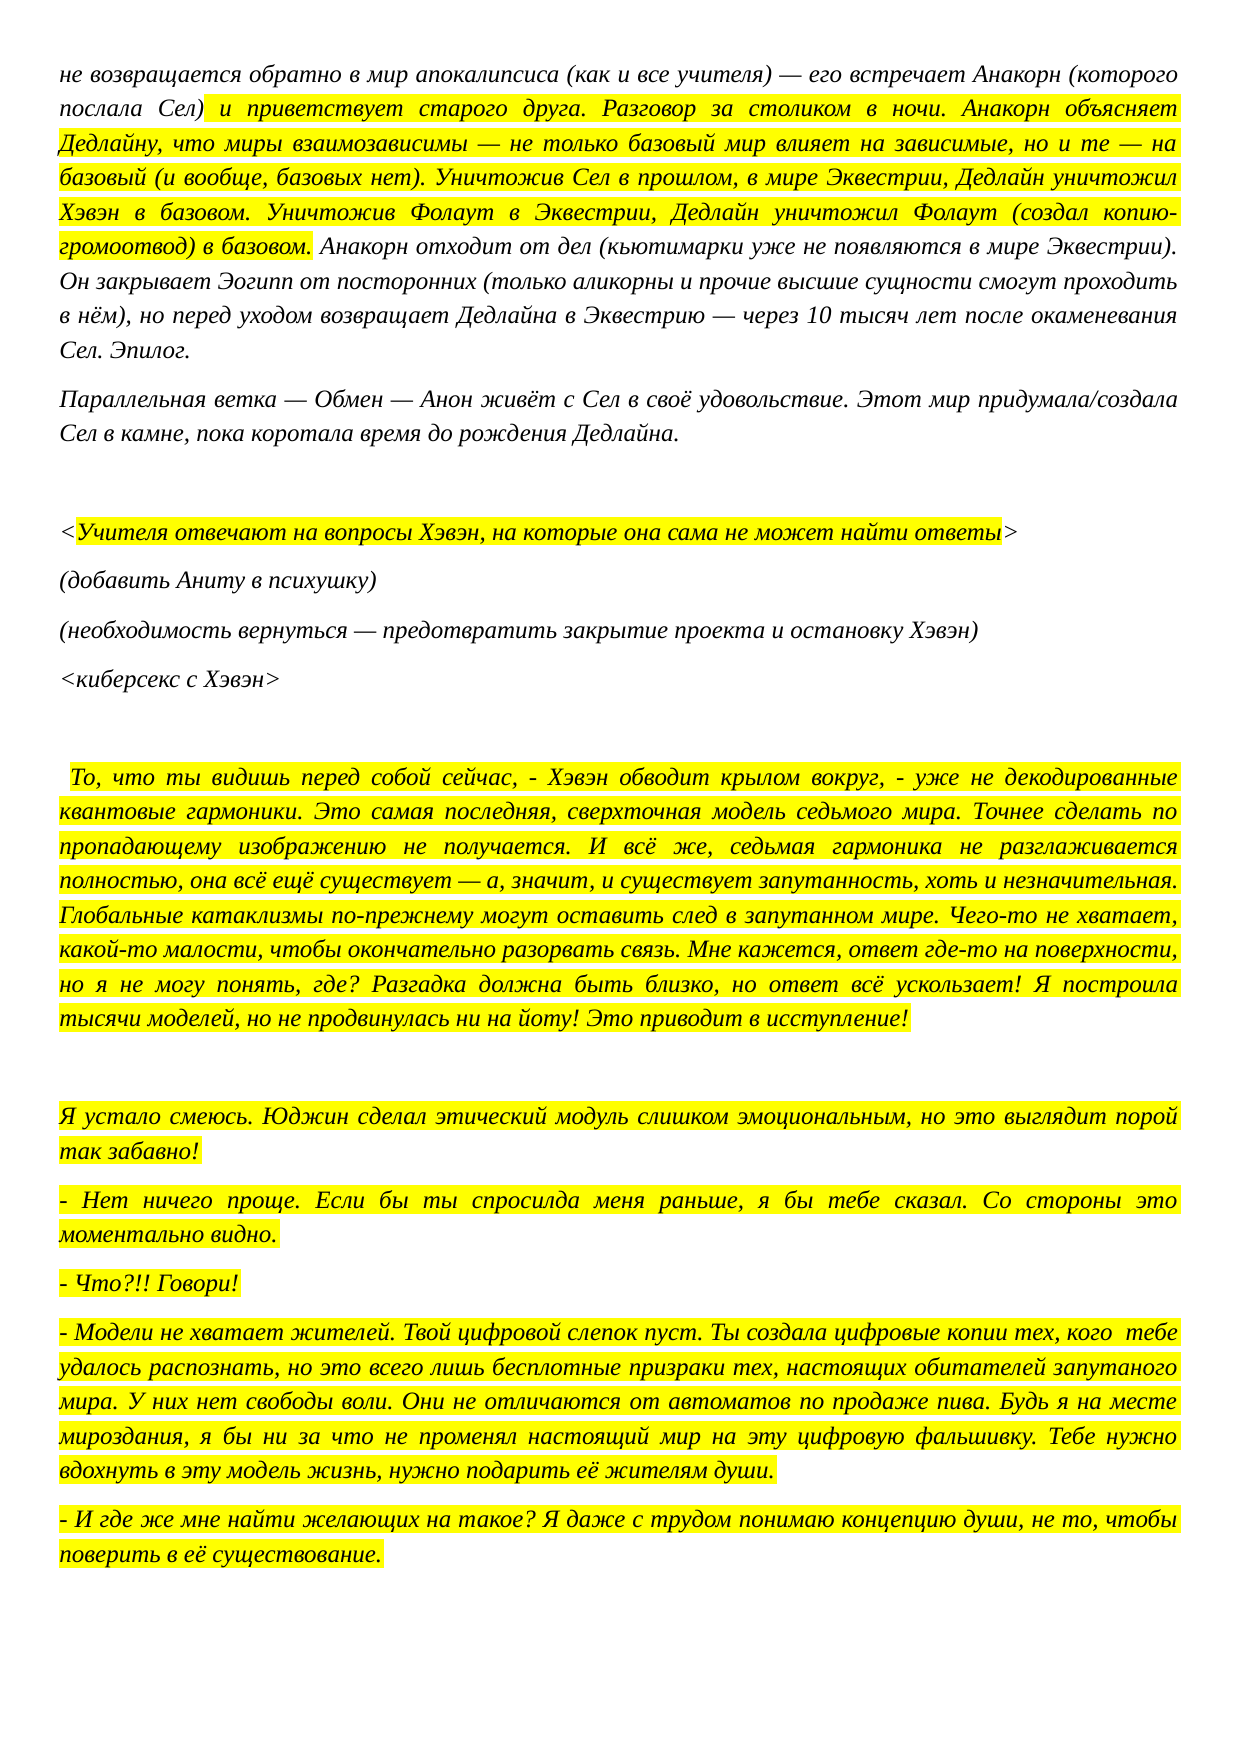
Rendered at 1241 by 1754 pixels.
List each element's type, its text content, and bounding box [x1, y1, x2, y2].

text (необходимость вернуться — предотвратить закрытие проекта и остановку Хэвэн) [59, 615, 1181, 643]
text <киберсекс с Хэвэн> [59, 664, 1181, 692]
text - Нет ничего проще. Если бы ты спросилда меня раньше, я бы тебе сказал. Со стороны это моментально видно. [59, 1185, 1181, 1248]
text - И где же мне найти желающих на такое? Я даже с трудом понимаю концепцию души, не то, чтобы поверить в её существование. [59, 1504, 1181, 1568]
text <Учителя отвечают на вопросы Хэвэн, на которые она сама не может найти ответы> [59, 517, 1181, 545]
text - Модели не хватает жителей. Твой цифровой слепок пуст. Ты создала цифровые копии тех, кого тебе удалось распознать, но это всего лишь бесплотные призраки тех, настоящих обитателей запутаного мира. У них нет свободы воли. Они не отличаются от автоматов по продаже пива. Будь я на месте мироздания, я бы ни за что не променял настоящий мир на эту цифровую фальшивку. Тебе нужно вдохнуть в эту модель жизнь, нужно подарить её жителям души. [59, 1317, 1181, 1484]
text То, что ты видишь перед собой сейчас, - Хэвэн обводит крылом вокруг, - уже не декодированные квантовые гармоники. Это самая последняя, сверхточная модель седьмого мира. Точнее сделать по пропадающему изображению не получается. И всё же, седьмая гармоника не разглаживается полностью, она всё ещё существует — а, значит, и существует запутанность, хоть и незначительная. Глобальные катаклизмы по-прежнему могут оставить след в запутанном мире. Чего-то не хватает, какой-то малости, чтобы окончательно разорвать связь. Мне кажется, ответ где-то на поверхности, но я не могу понять, где? Разгадка должна быть близко, но ответ всё ускользает! Я построила тысячи моделей, но не продвинулась ни на йоту! Это приводит в исступление! [59, 762, 1181, 1032]
text Параллельная ветка — Обмен — Анон живёт с Сел в своё удовольствие. Этот мир придумала/создала Сел в камне, пока коротала время до рождения Дедлайна. [59, 384, 1181, 447]
text - Что?!! Говори! [59, 1268, 1181, 1297]
text Я устало смеюсь. Юджин сделал этический модуль слишком эмоциональным, но это выглядит порой так забавно! [59, 1101, 1181, 1164]
text не возвращается обратно в мир апокалипсиса (как и все учителя) — его встречает Анакорн (которого послала Сел) и приветствует старого друга. Разговор за столиком в ночи. Анакорн объясняет Дедлайну, что миры взаимозависимы — не только базовый мир влияет на зависимые, но и те — на базовый (и вообще, базовых нет). Уничтожив Сел в прошлом, в мире Эквестрии, Дедлайн уничтожил Хэвэн в базовом. Уничтожив Фолаут в Эквестрии, Дедлайн уничтожил Фолаут (создал копию-громоотвод) в базовом. Анакорн отходит от дел (кьютимарки уже не появляются в мире Эквестрии). Он закрывает Эогипп от посторонних (только аликорны и прочие высшие сущности смогут проходить в нём), но перед уходом возвращает Дедлайна в Эквестрию — через 10 тысяч лет после окаменевания Сел. Эпилог. [59, 59, 1181, 364]
text (добавить Аниту в психушку) [59, 566, 1181, 594]
